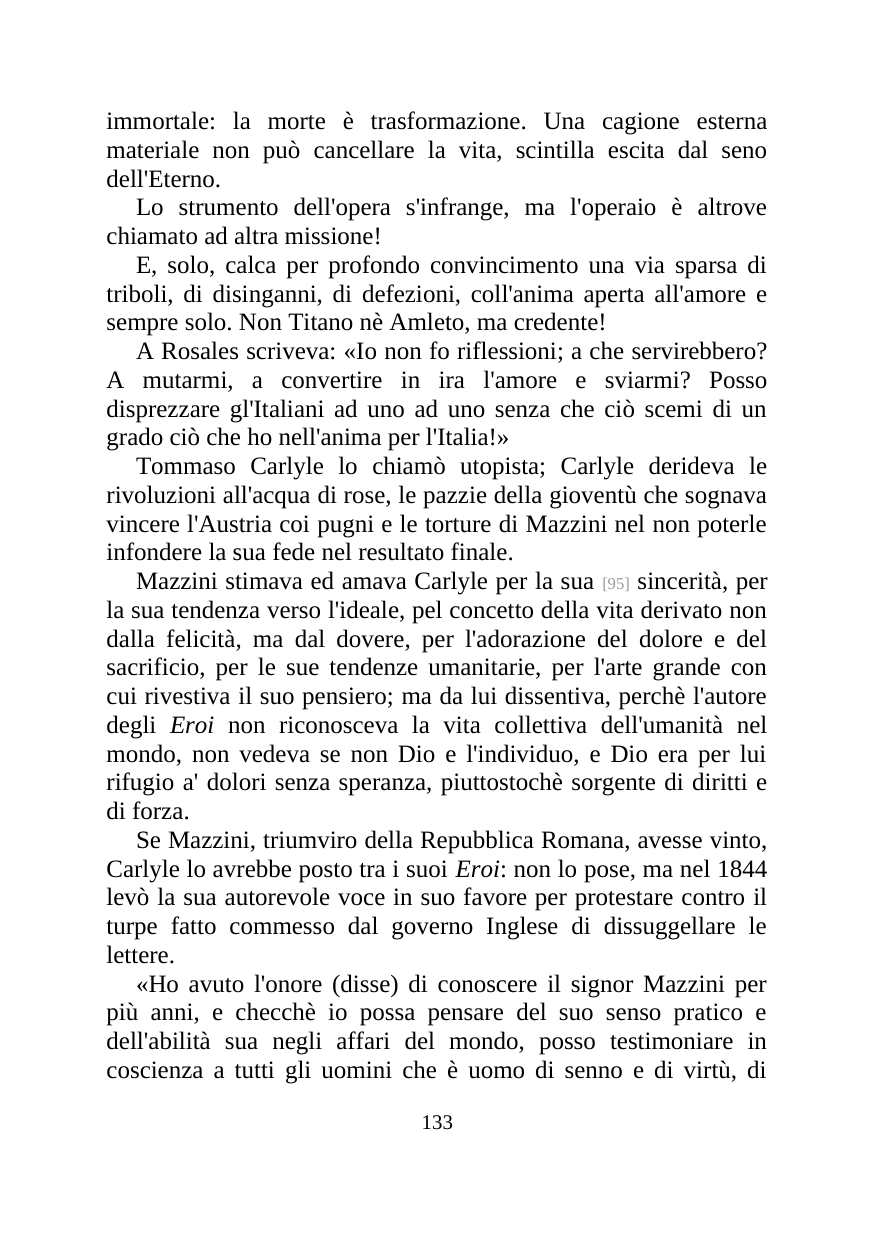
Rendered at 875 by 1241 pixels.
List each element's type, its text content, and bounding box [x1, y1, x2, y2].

text «Ho avuto l'onore (disse) di conoscere il signor Mazzini per più anni, e checchè io possa pensare del suo senso pratico e dell'abilità sua negli affari del mondo, posso testimoniare in coscienza a tutti gli uomini che è uomo di senno e di virtù, di [106, 969, 768, 1084]
text Se Mazzini, triumviro della Repubblica Romana, avesse vinto, Carlyle lo avrebbe posto tra i suoi Eroi: non lo pose, ma nel 1844 levò la sua autorevole voce in suo favore per protestare contro il turpe fatto commesso dal governo Inglese di dissuggellare le lettere. [106, 825, 768, 969]
text Mazzini stimava ed amava Carlyle per la sua [95] sincerità, per la sua tendenza verso l'ideale, pel concetto della vita derivato non dalla felicità, ma dal dovere, per l'adorazione del dolore e del sacrificio, per le sue tendenze umanitarie, per l'arte grande con cui rivestiva il suo pensiero; ma da lui dissentiva, perchè l'autore degli Eroi non riconosceva la vita collettiva dell'umanità nel mondo, non vedeva se non Dio e l'individuo, e Dio era per lui rifugio a' dolori senza speranza, piuttostochè sorgente di diritti e di forza. [106, 566, 768, 825]
text Tommaso Carlyle lo chiamò utopista; Carlyle derideva le rivoluzioni all'acqua di rose, le pazzie della gioventù che sognava vincere l'Austria coi pugni e le torture di Mazzini nel non poterle infondere la sua fede nel resultato finale. [106, 451, 768, 566]
text E, solo, calca per profondo convincimento una via sparsa di triboli, di disinganni, di defezioni, coll'anima aperta all'amore e sempre solo. Non Titano nè Amleto, ma credente! [106, 250, 768, 336]
text Lo strumento dell'opera s'infrange, ma l'operaio è altrove chiamato ad altra missione! [106, 192, 768, 250]
text immortale: la morte è trasformazione. Una cagione esterna materiale non può cancellare la vita, scintilla escita dal seno dell'Eterno. [106, 106, 768, 192]
text A Rosales scriveva: «Io non fo riflessioni; a che servirebbero? A mutarmi, a convertire in ira l'amore e sviarmi? Posso disprezzare gl'Italiani ad uno ad uno senza che ciò scemi di un grado ciò che ho nell'anima per l'Italia!» [106, 336, 768, 451]
